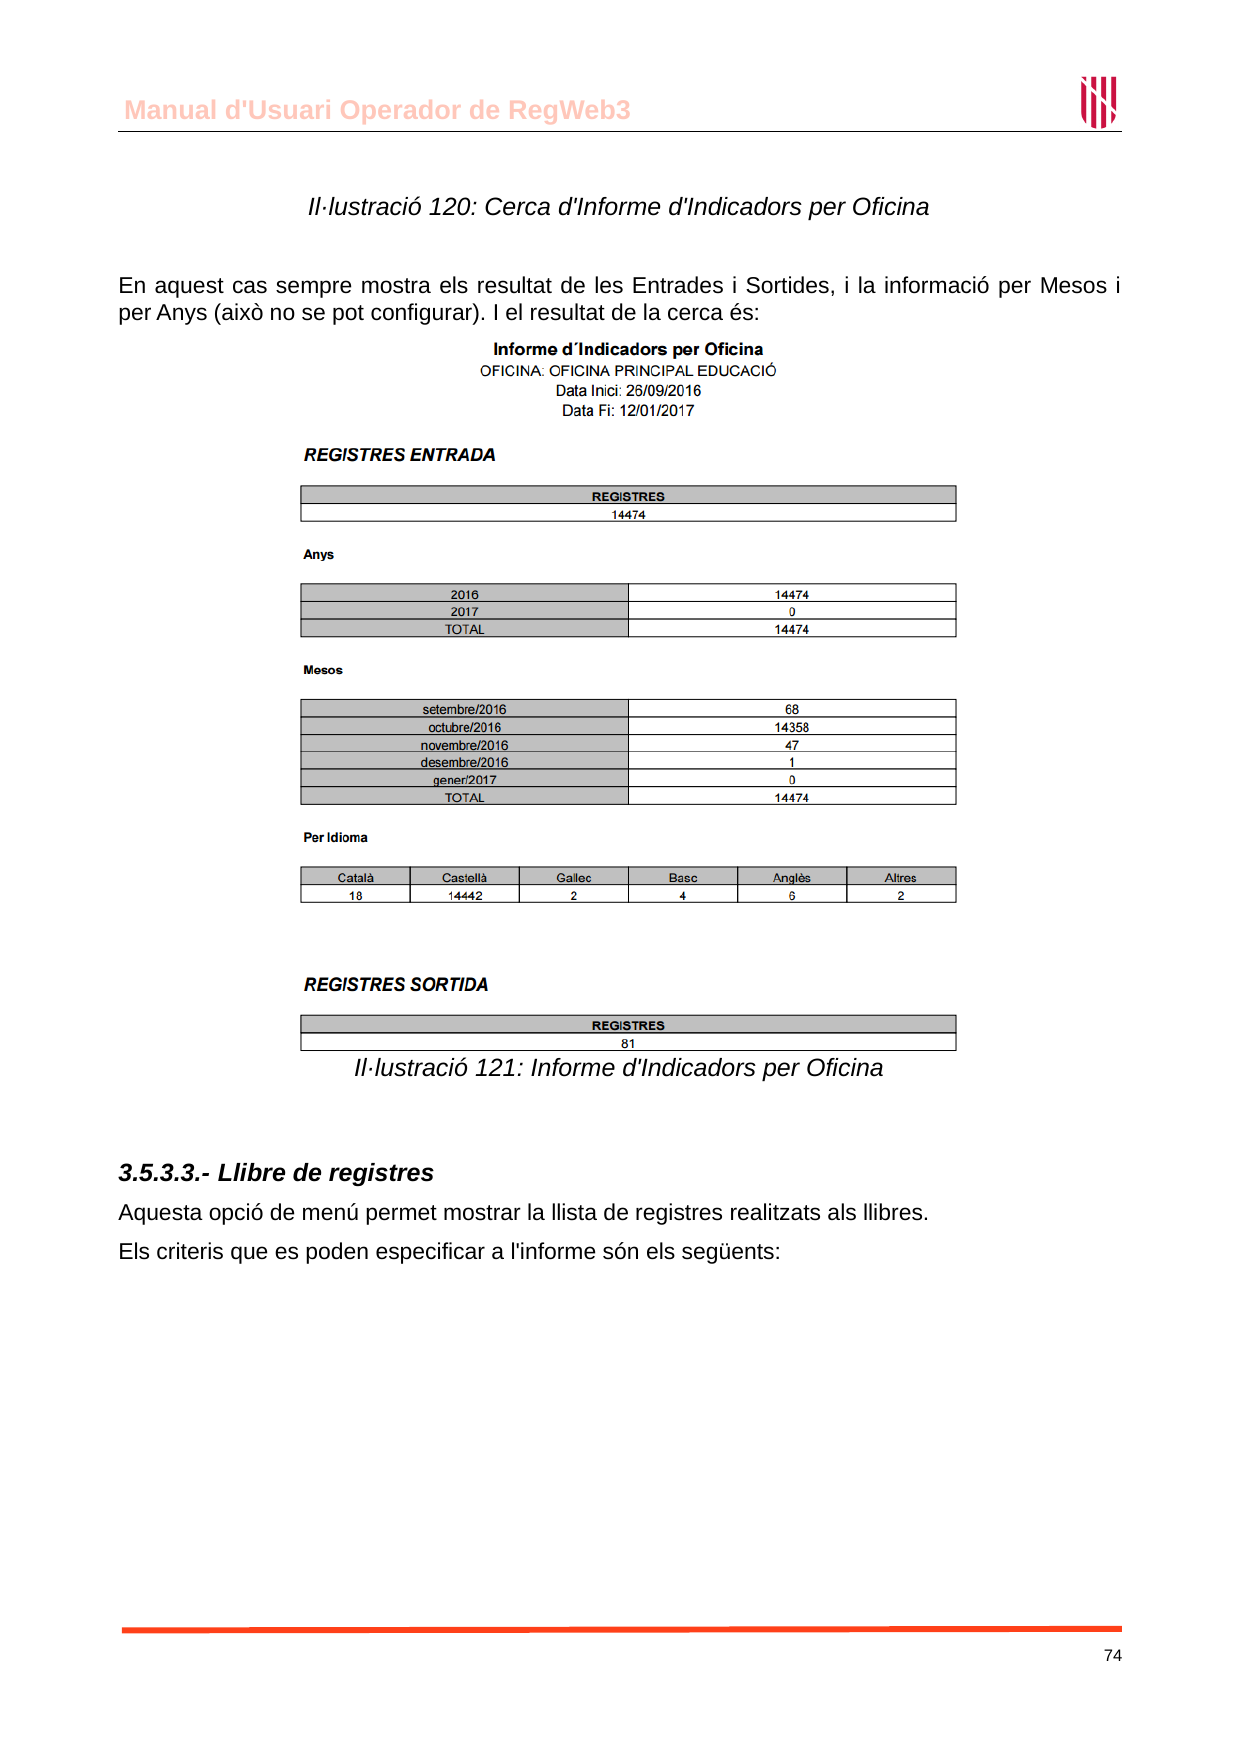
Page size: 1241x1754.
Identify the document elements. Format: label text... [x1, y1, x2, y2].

subtitle Llibre de registres [118, 1158, 1122, 1187]
text Il·lustració 121: Informe d'Indicadors per Oficina [118, 350, 1122, 1081]
text Aquesta opció de menú permet mostrar la llista de registres realitzats als llibres. [118, 1199, 1122, 1225]
picture [1078, 74, 1119, 130]
text Els criteris que es poden especificar a l'informe són els següents: [118, 1238, 1122, 1264]
text Il·lustració 120: Cerca d'Informe d'Indicadors per Oficina [118, 192, 1122, 221]
text En aquest cas sempre mostra els resultat de les Entrades i Sortides, i la informació per Mesos i per Anys (això no se pot configurar). I el resultat de la cerca és: [118, 272, 1122, 325]
